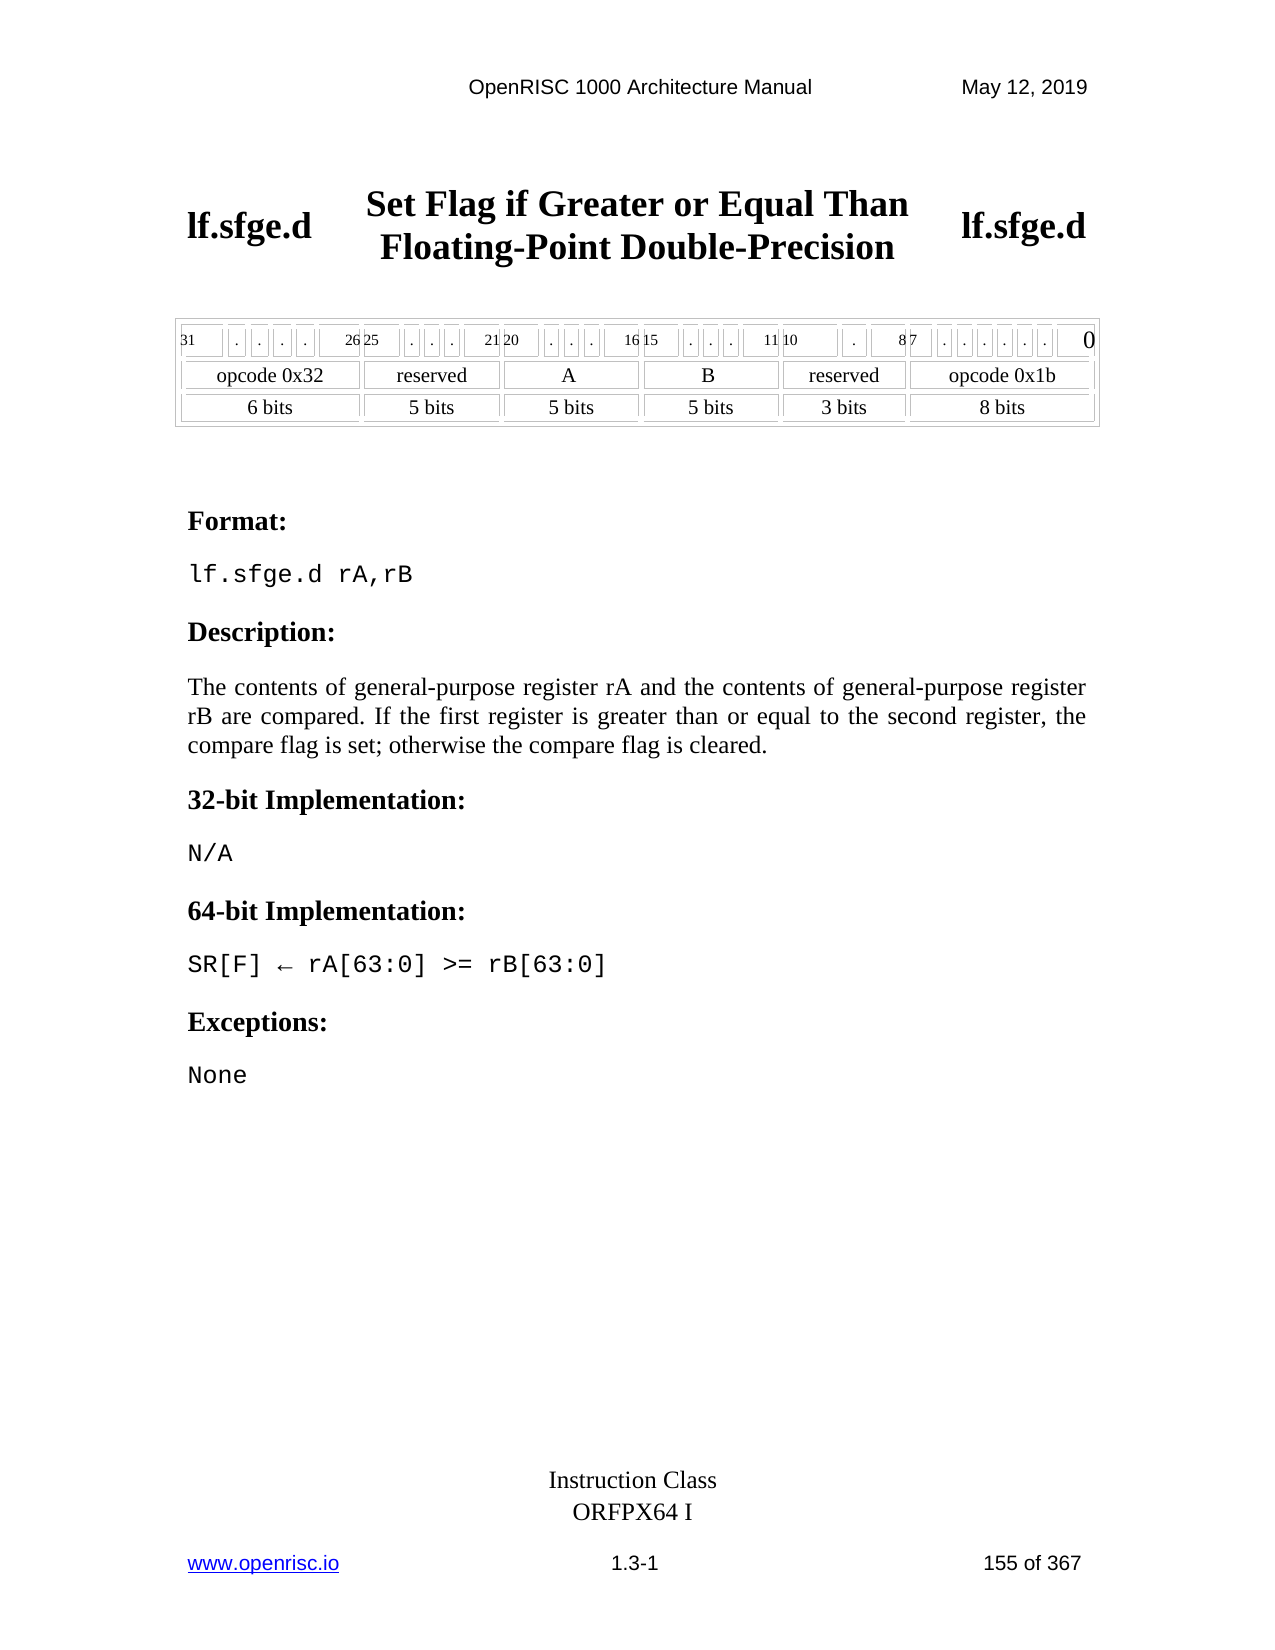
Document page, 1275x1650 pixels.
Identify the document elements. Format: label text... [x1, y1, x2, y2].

text Description: [187, 615, 1087, 647]
text 32-bit Implementation: [187, 783, 1087, 816]
text lf.sfge.d rA,rB [187, 561, 1087, 590]
text Exceptions: [187, 1005, 1087, 1037]
text The contents of general-purpose register rA and the contents of general-purpose register rB are compared. If the first register is greater than or equal to the second register, the compare flag is set; otherwise the compare flag is cleared. [187, 672, 1087, 758]
text Format: [187, 504, 1087, 536]
text SR[F] ← rA[63:0] >= rB[63:0] [187, 952, 1087, 980]
text None [187, 1062, 1087, 1091]
text 64-bit Implementation: [187, 894, 1087, 927]
text N/A [187, 841, 1087, 869]
